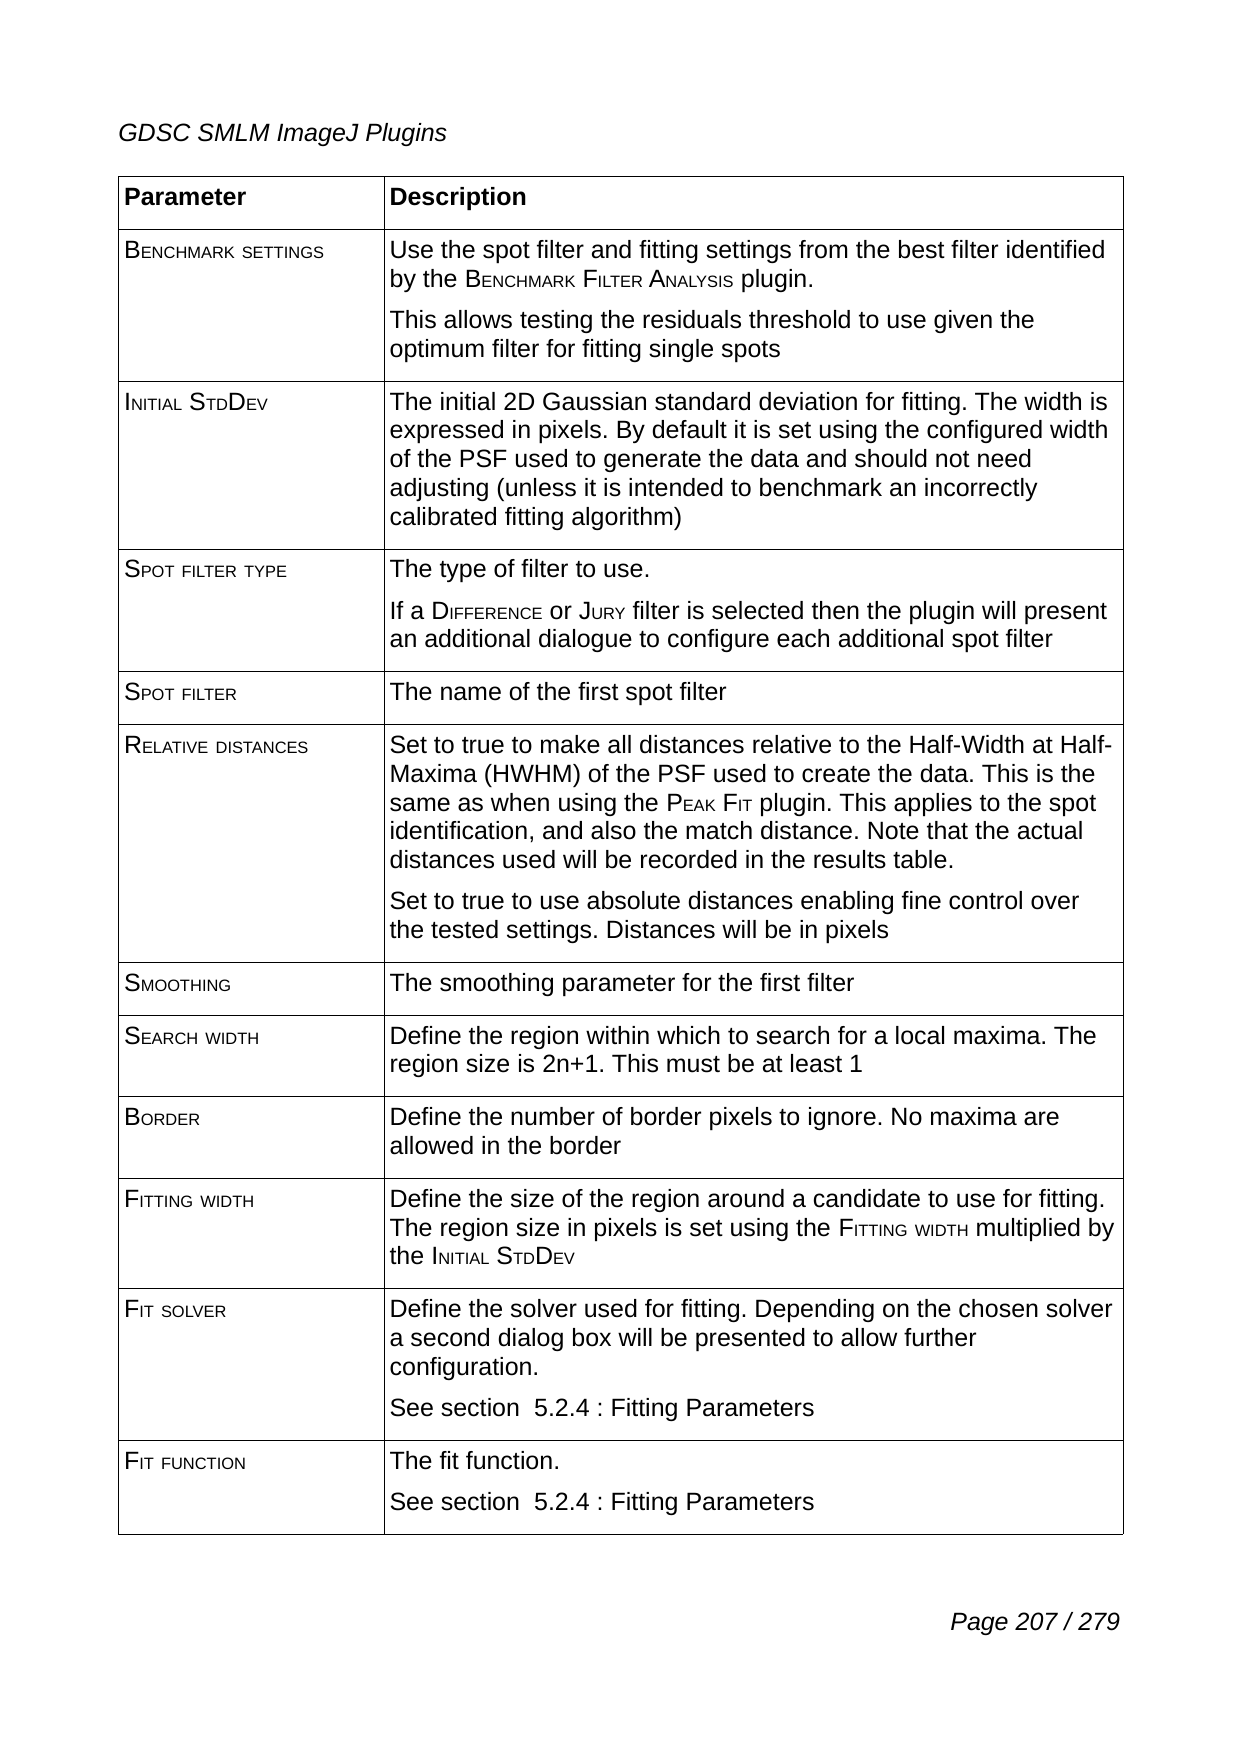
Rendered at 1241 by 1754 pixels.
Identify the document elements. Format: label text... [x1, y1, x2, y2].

table_cell Spot filter type [119, 550, 384, 671]
table_cell The initial 2D Gaussian standard deviation for fitting. The width is expressed in pixels. By default it is set using the configured width of the PSF used to generate the data and should not need adjusting (unless it is intended to benchmark an incorrectly calibrated fitting algorithm) [385, 382, 1123, 548]
table_cell Initial StdDev [119, 382, 384, 548]
table_cell The name of the first spot filter [385, 672, 1123, 724]
table_cell The fit function. See section 5.2.4: Fitting Parameters [385, 1441, 1123, 1534]
table_cell Search width [119, 1016, 384, 1096]
table_cell Smoothing [119, 963, 384, 1015]
table_cell Define the size of the region around a candidate to use for fitting. The region size in pixels is set using the Fitting width multiplied by the Initial StdDev [385, 1179, 1123, 1288]
table_cell Set to true to make all distances relative to the Half-Width at Half-Maxima (HWHM) of the PSF used to create the data. This is the same as when using the Peak Fit plugin. This applies to the spot identification, and also the match distance. Note that the actual distances used will be recorded in the results table. Set to true to use absolute distances enabling fine control over the tested settings. Distances will be in pixels [385, 725, 1123, 962]
table_cell Define the number of border pixels to ignore. No maxima are allowed in the border [385, 1097, 1123, 1178]
table_cell Fitting width [119, 1179, 384, 1288]
table_cell Fit function [119, 1441, 384, 1534]
table_cell Spot filter [119, 672, 384, 724]
table_cell Define the region within which to search for a local maxima. The region size is 2n+1. This must be at least 1 [385, 1016, 1123, 1096]
table_cell Use the spot filter and fitting settings from the best filter identified by the Benchmark Filter Analysis plugin. This allows testing the residuals threshold to use given the optimum filter for fitting single spots [385, 230, 1123, 381]
table_header Description [385, 177, 1123, 229]
table_cell Fit solver [119, 1289, 384, 1440]
table_header Parameter [119, 177, 384, 229]
table_cell Relative distances [119, 725, 384, 962]
table_cell Define the solver used for fitting. Depending on the chosen solver a second dialog box will be presented to allow further configuration. See section 5.2.4: Fitting Parameters [385, 1289, 1123, 1440]
table_cell The smoothing parameter for the first filter [385, 963, 1123, 1015]
table_cell Benchmark settings [119, 230, 384, 381]
table_cell Border [119, 1097, 384, 1178]
table_cell The type of filter to use. If a Difference or Jury filter is selected then the plugin will present an additional dialogue to configure each additional spot filter [385, 550, 1123, 671]
